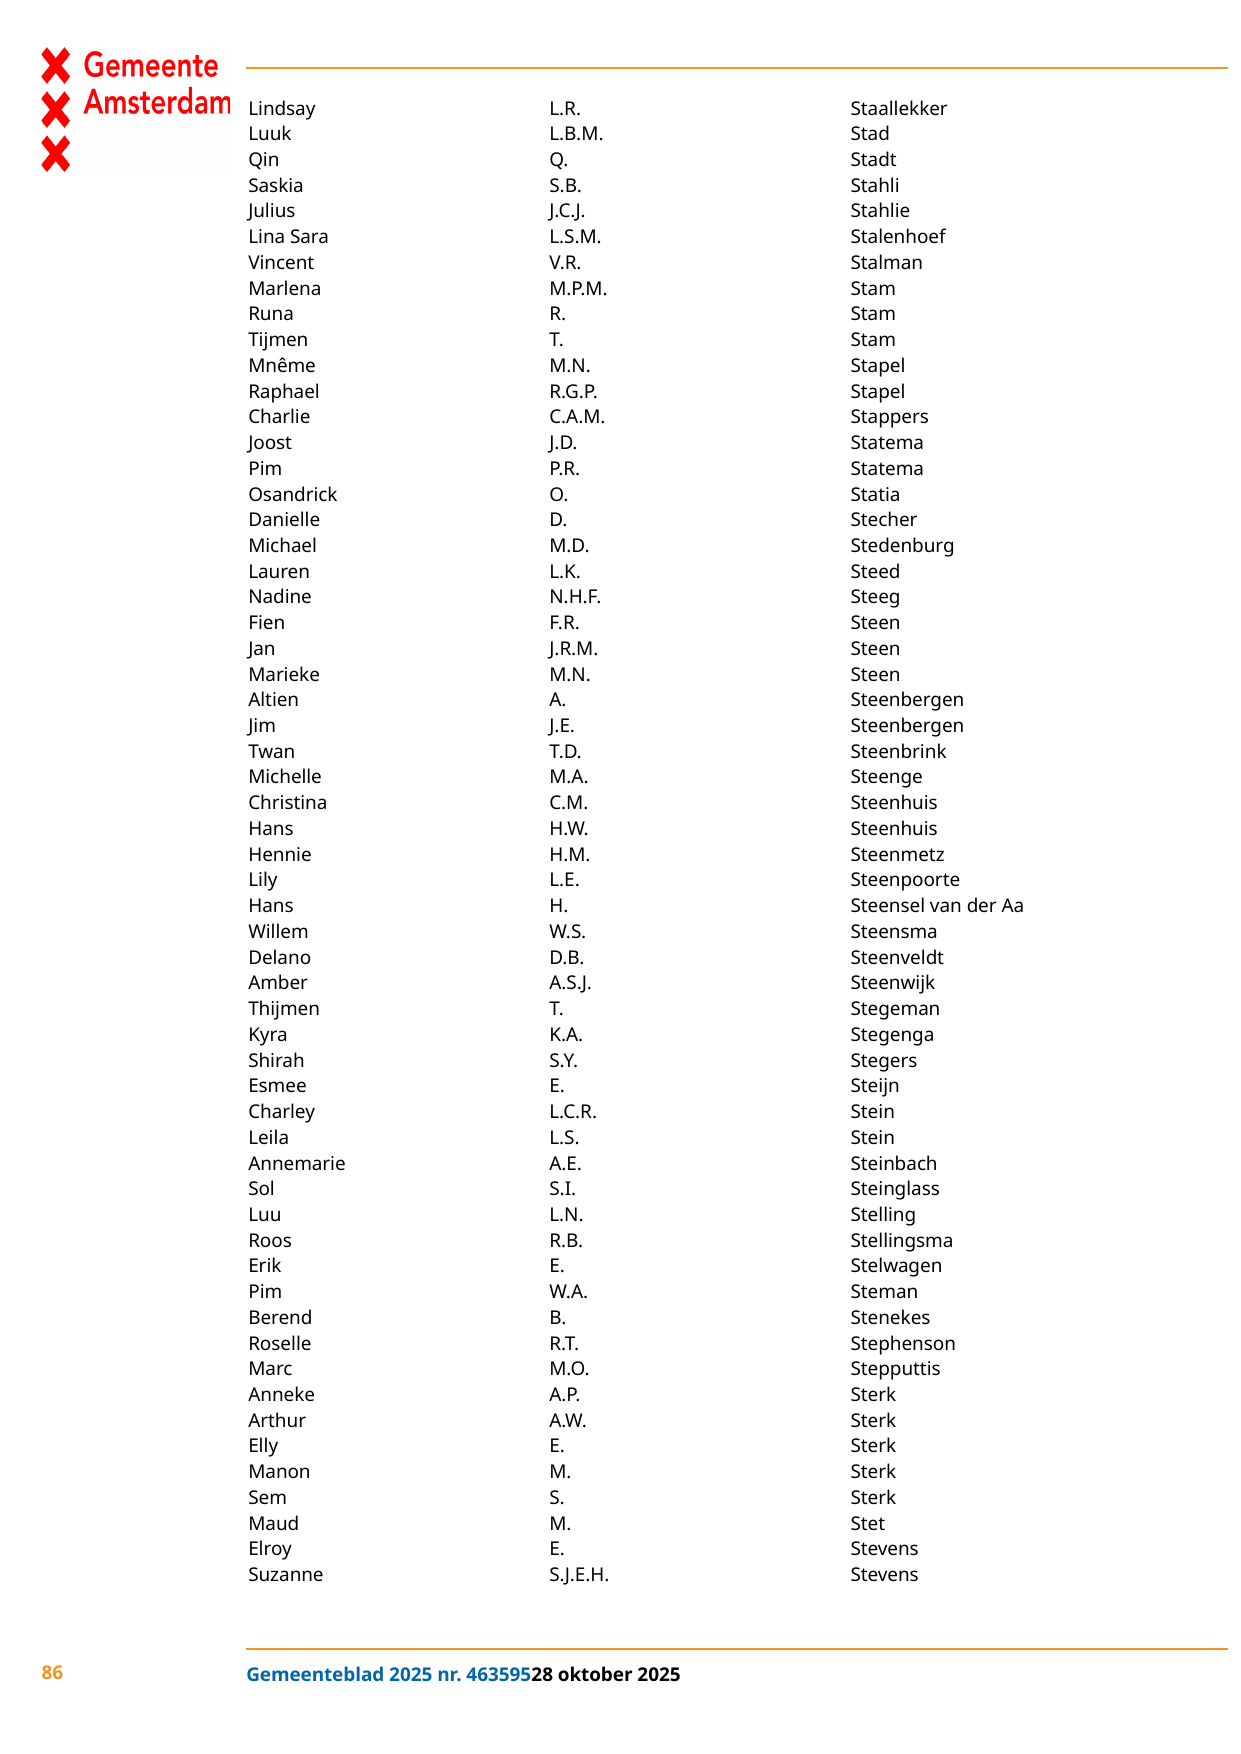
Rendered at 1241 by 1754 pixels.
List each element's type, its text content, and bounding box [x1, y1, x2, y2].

table_cell Charley [248, 1098, 549, 1124]
table_cell Elly [248, 1433, 549, 1458]
table_cell Charlie [248, 404, 549, 429]
picture [41, 47, 231, 172]
table_cell J.C.J. [549, 198, 850, 223]
table_cell Steinglass [850, 1175, 1152, 1201]
table_cell L.S. [549, 1124, 850, 1150]
table_cell H.W. [549, 815, 850, 841]
table_cell Vincent [248, 249, 549, 275]
table_cell D.B. [549, 944, 850, 969]
table_cell R.T. [549, 1330, 850, 1356]
table_cell Sterk [850, 1459, 1152, 1484]
table_cell Steenwijk [850, 970, 1152, 995]
table_cell Stenekes [850, 1304, 1152, 1330]
table_cell Stepputtis [850, 1356, 1152, 1381]
table_cell O. [549, 481, 850, 506]
table_cell Lina Sara [248, 224, 549, 249]
table_cell T.D. [549, 738, 850, 764]
table_cell Marlena [248, 275, 549, 301]
table_cell Stam [850, 301, 1152, 326]
table_cell Stalenhoef [850, 224, 1152, 249]
table_cell C.A.M. [549, 404, 850, 429]
table_cell Lindsay [248, 95, 549, 121]
table_cell Hans [248, 893, 549, 918]
table_cell Steen [850, 661, 1152, 687]
table_cell Berend [248, 1304, 549, 1330]
table_cell Statema [850, 455, 1152, 481]
table_cell Christina [248, 790, 549, 815]
table_cell J.E. [549, 712, 850, 738]
table_cell Willem [248, 918, 549, 944]
table_cell S.I. [549, 1175, 850, 1201]
table_cell Delano [248, 944, 549, 969]
table_cell Stalman [850, 249, 1152, 275]
table_cell M. [549, 1459, 850, 1484]
table_cell H.M. [549, 841, 850, 867]
table_cell J.D. [549, 429, 850, 455]
table_cell Thijmen [248, 995, 549, 1021]
table_cell Marieke [248, 661, 549, 687]
table_cell E. [549, 1433, 850, 1458]
table_cell Pim [248, 1278, 549, 1304]
table_cell Lauren [248, 558, 549, 584]
table_cell Steensel van der Aa [850, 893, 1152, 918]
table_cell Amber [248, 970, 549, 995]
table_cell Steenbrink [850, 738, 1152, 764]
table_cell Statema [850, 429, 1152, 455]
table_cell Stephenson [850, 1330, 1152, 1356]
table_cell Stegeman [850, 995, 1152, 1021]
table_cell Pim [248, 455, 549, 481]
table_cell A.W. [549, 1407, 850, 1433]
table_cell Stam [850, 326, 1152, 352]
table_cell C.M. [549, 790, 850, 815]
table_cell Stahlie [850, 198, 1152, 223]
table_cell L.C.R. [549, 1098, 850, 1124]
table_cell Sterk [850, 1381, 1152, 1407]
table_cell L.N. [549, 1201, 850, 1227]
table_cell L.B.M. [549, 121, 850, 146]
table_cell Hans [248, 815, 549, 841]
table_cell Saskia [248, 172, 549, 198]
table_cell R. [549, 301, 850, 326]
table_cell Danielle [248, 506, 549, 532]
table_cell Steenveldt [850, 944, 1152, 969]
table_cell D. [549, 506, 850, 532]
table_cell Stelwagen [850, 1253, 1152, 1278]
table_cell Steensma [850, 918, 1152, 944]
table_cell Luu [248, 1201, 549, 1227]
table_cell Steeg [850, 584, 1152, 609]
table_cell Q. [549, 146, 850, 172]
table_cell Mnême [248, 352, 549, 378]
table_cell Stapel [850, 352, 1152, 378]
table_cell K.A. [549, 1021, 850, 1047]
table_cell E. [549, 1253, 850, 1278]
table_cell Jan [248, 635, 549, 661]
table_cell S. [549, 1484, 850, 1510]
table_cell T. [549, 995, 850, 1021]
table_cell Raphael [248, 378, 549, 403]
table_cell Stevens [850, 1561, 1152, 1587]
table_cell S.Y. [549, 1047, 850, 1072]
table_cell Arthur [248, 1407, 549, 1433]
table_cell Steenhuis [850, 790, 1152, 815]
table_cell Michael [248, 532, 549, 558]
table_cell Steen [850, 635, 1152, 661]
table_cell Steenpoorte [850, 867, 1152, 892]
table_cell E. [549, 1073, 850, 1098]
table_cell A.S.J. [549, 970, 850, 995]
table_cell F.R. [549, 609, 850, 635]
table_cell Annemarie [248, 1150, 549, 1175]
table_cell Jim [248, 712, 549, 738]
table_cell M.N. [549, 352, 850, 378]
table_cell Roselle [248, 1330, 549, 1356]
table_cell Anneke [248, 1381, 549, 1407]
table_cell Steen [850, 609, 1152, 635]
table_cell N.H.F. [549, 584, 850, 609]
table_cell L.K. [549, 558, 850, 584]
table_cell Stad [850, 121, 1152, 146]
table_cell V.R. [549, 249, 850, 275]
table_cell M.O. [549, 1356, 850, 1381]
table_cell Stecher [850, 506, 1152, 532]
table_cell Stam [850, 275, 1152, 301]
table_cell Steenbergen [850, 712, 1152, 738]
table_cell Stapel [850, 378, 1152, 403]
table_cell W.A. [549, 1278, 850, 1304]
table_cell Joost [248, 429, 549, 455]
table_cell R.B. [549, 1227, 850, 1253]
table_cell M.D. [549, 532, 850, 558]
table_cell Stelling [850, 1201, 1152, 1227]
table_cell Staallekker [850, 95, 1152, 121]
table_cell Steman [850, 1278, 1152, 1304]
table_cell Marc [248, 1356, 549, 1381]
table_cell Statia [850, 481, 1152, 506]
table_cell Tijmen [248, 326, 549, 352]
table_cell Stein [850, 1098, 1152, 1124]
table_cell Nadine [248, 584, 549, 609]
table_cell Luuk [248, 121, 549, 146]
table_cell Stevens [850, 1536, 1152, 1561]
table_cell M.P.M. [549, 275, 850, 301]
table_cell M.A. [549, 764, 850, 789]
table_cell Fien [248, 609, 549, 635]
table_cell Stappers [850, 404, 1152, 429]
table_cell Steed [850, 558, 1152, 584]
table_cell Stedenburg [850, 532, 1152, 558]
table_cell Sterk [850, 1433, 1152, 1458]
table_cell Shirah [248, 1047, 549, 1072]
table_cell Steinbach [850, 1150, 1152, 1175]
table_cell A.E. [549, 1150, 850, 1175]
table_cell S.B. [549, 172, 850, 198]
table_cell Roos [248, 1227, 549, 1253]
table_cell Twan [248, 738, 549, 764]
table_cell Qin [248, 146, 549, 172]
table_cell H. [549, 893, 850, 918]
table_cell Esmee [248, 1073, 549, 1098]
table_cell E. [549, 1536, 850, 1561]
table_cell Michelle [248, 764, 549, 789]
table_cell Manon [248, 1459, 549, 1484]
table_cell L.E. [549, 867, 850, 892]
table_cell A.P. [549, 1381, 850, 1407]
table_cell Stet [850, 1510, 1152, 1536]
table_cell Steenbergen [850, 687, 1152, 712]
table_cell Sol [248, 1175, 549, 1201]
table_cell R.G.P. [549, 378, 850, 403]
table_cell Stein [850, 1124, 1152, 1150]
table_cell P.R. [549, 455, 850, 481]
table_cell Elroy [248, 1536, 549, 1561]
table_cell Leila [248, 1124, 549, 1150]
table_cell Stellingsma [850, 1227, 1152, 1253]
table_cell Steijn [850, 1073, 1152, 1098]
table_cell Stegenga [850, 1021, 1152, 1047]
table_cell Julius [248, 198, 549, 223]
table_cell Stadt [850, 146, 1152, 172]
table_cell T. [549, 326, 850, 352]
table_cell Suzanne [248, 1561, 549, 1587]
table_cell W.S. [549, 918, 850, 944]
table_cell Sterk [850, 1484, 1152, 1510]
table_cell M.N. [549, 661, 850, 687]
table_cell Stahli [850, 172, 1152, 198]
table_cell Maud [248, 1510, 549, 1536]
table_cell Kyra [248, 1021, 549, 1047]
table_cell Steenmetz [850, 841, 1152, 867]
table_cell Stegers [850, 1047, 1152, 1072]
table_cell Lily [248, 867, 549, 892]
table_cell Steenhuis [850, 815, 1152, 841]
table_cell Erik [248, 1253, 549, 1278]
table_cell A. [549, 687, 850, 712]
table_cell Osandrick [248, 481, 549, 506]
table_cell Altien [248, 687, 549, 712]
table_cell B. [549, 1304, 850, 1330]
table_cell Sterk [850, 1407, 1152, 1433]
table_cell L.S.M. [549, 224, 850, 249]
table_cell Runa [248, 301, 549, 326]
table_cell J.R.M. [549, 635, 850, 661]
table_cell Hennie [248, 841, 549, 867]
table_cell M. [549, 1510, 850, 1536]
table_cell L.R. [549, 95, 850, 121]
table_cell S.J.E.H. [549, 1561, 850, 1587]
table_cell Steenge [850, 764, 1152, 789]
table_cell Sem [248, 1484, 549, 1510]
